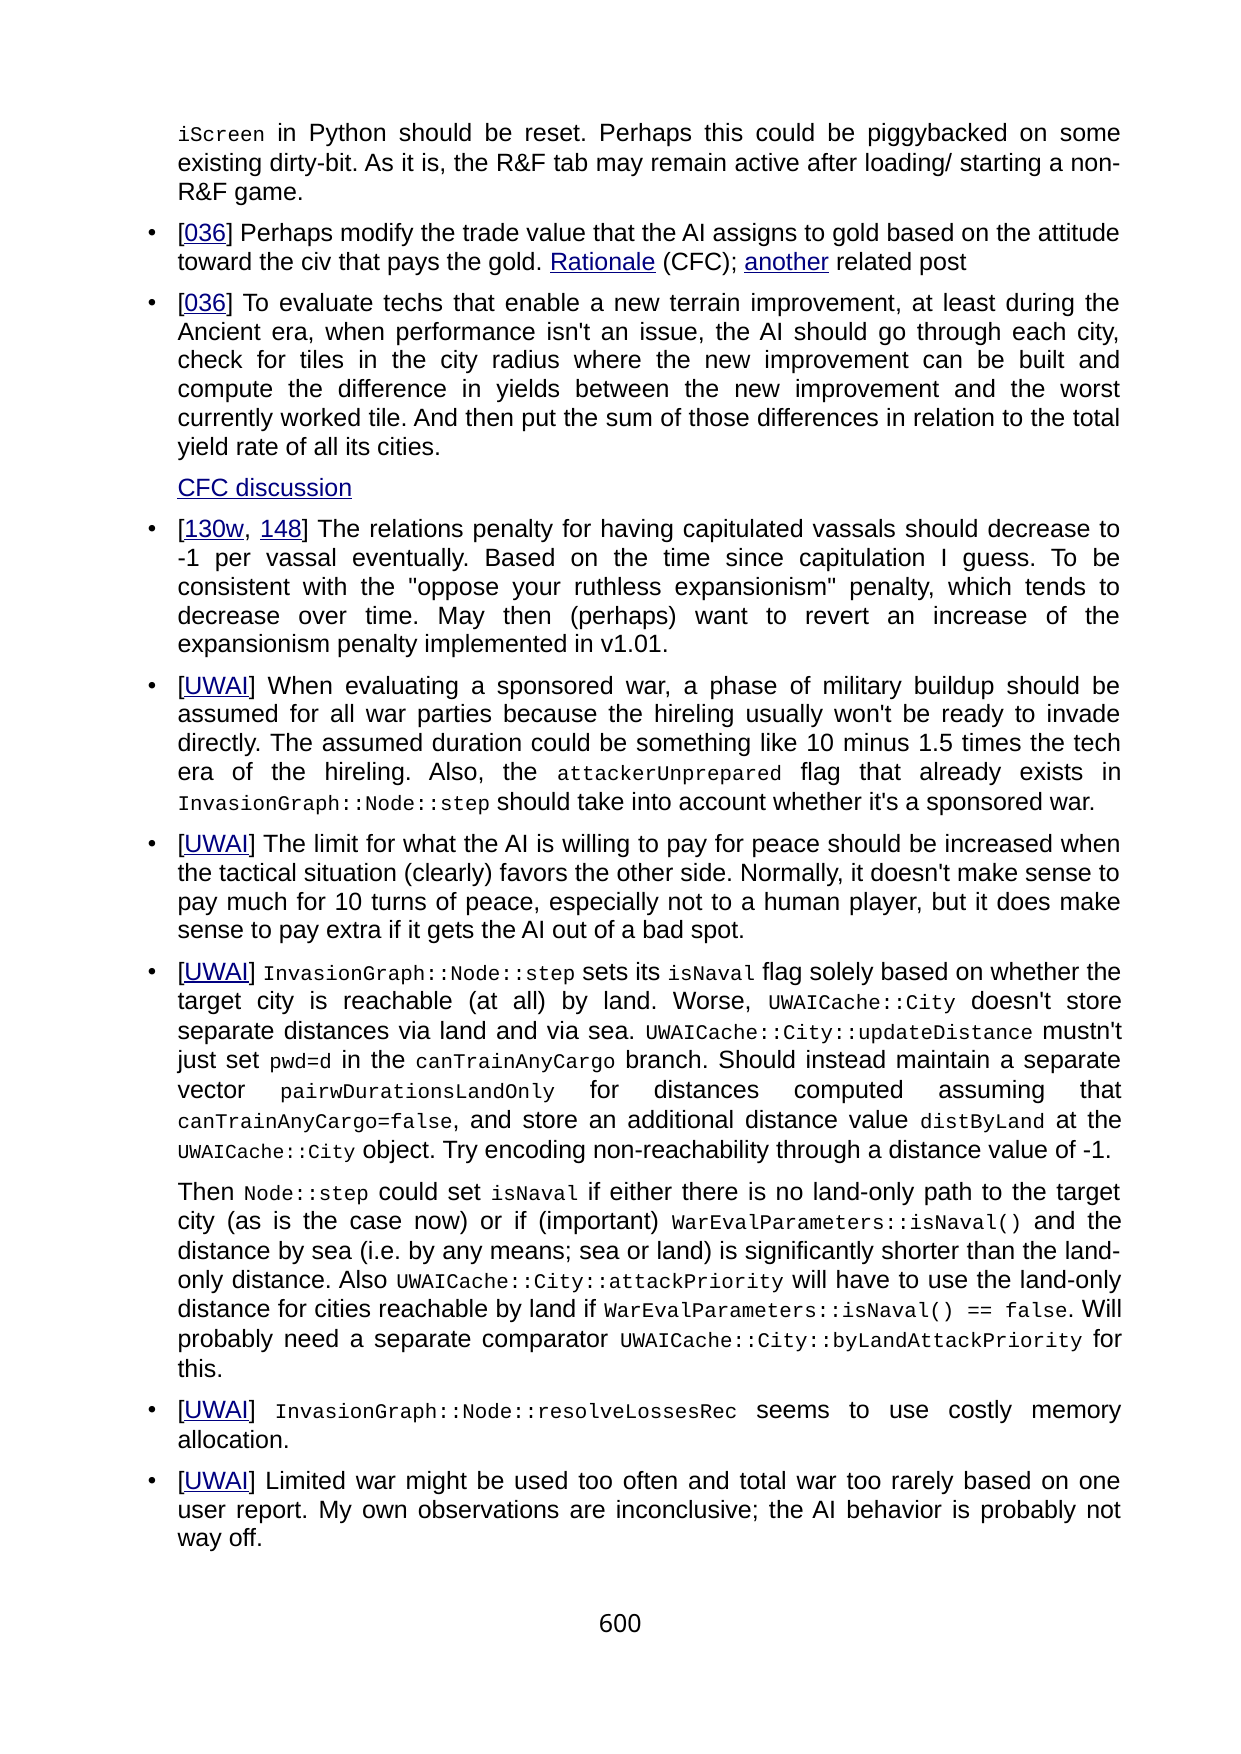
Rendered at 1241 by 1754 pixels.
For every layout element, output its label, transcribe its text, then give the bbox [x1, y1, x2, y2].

list [UWAI] When evaluating a sponsored war, a phase of military buildup should be assumed for all war parties because the hireling usually won't be ready to invade directly. The assumed duration could be something like 10 minus 1.5 times the tech era of the hireling. Also, the attackerUnprepared flag that already exists in InvasionGraph::Node::step should take into account whether it's a sponsored war. [148, 671, 1122, 816]
list Then Node::step could set isNaval if either there is no land-only path to the target city (as is the case now) or if (important) WarEvalParameters::isNaval() and the distance by sea (i.e. by any means; sea or land) is significantly shorter than the land-only distance. Also UWAICache::City::attackPriority will have to use the land-only distance for cities reachable by land if WarEvalParameters::isNaval() == false. Will probably need a separate comparator UWAICache::City::byLandAttackPriority for this. [148, 1176, 1122, 1382]
list [UWAI] The limit for what the AI is willing to pay for peace should be increased when the tactical situation (clearly) favors the other side. Normally, it doesn't make sense to pay much for 10 turns of peace, especially not to a human player, but it does make sense to pay extra if it gets the AI out of a bad spot. [148, 829, 1122, 944]
list iScreen in Python should be reset. Perhaps this could be piggybacked on some existing dirty-bit. As it is, the R&F tab may remain active after loading/ starting a non-R&F game. [148, 118, 1122, 205]
list CFC discussion [148, 473, 1122, 502]
list [130w, 148] The relations penalty for having capitulated vassals should decrease to ‑1 per vassal eventually. Based on the time since capitulation I guess. To be consistent with the "oppose your ruthless expansionism" penalty, which tends to decrease over time. May then (perhaps) want to revert an increase of the expansionism penalty implemented in v1.01. [148, 514, 1122, 658]
list [UWAI] InvasionGraph::Node::step sets its isNaval flag solely based on whether the target city is reachable (at all) by land. Worse, UWAICache::City doesn't store separate distances via land and via sea. UWAICache::City::updateDistance mustn't just set pwd=d in the canTrainAnyCargo branch. Should instead maintain a separate vector pairwDurationsLandOnly for distances computed assuming that canTrainAnyCargo=false, and store an additional distance value distByLand at the UWAICache::City object. Try encoding non-reachability through a distance value of -1. [148, 956, 1122, 1164]
list [UWAI] InvasionGraph::Node::resolveLossesRec seems to use costly memory allocation. [148, 1395, 1122, 1453]
list [036] To evaluate techs that enable a new terrain improvement, at least during the Ancient era, when performance isn't an issue, the AI should go through each city, check for tiles in the city radius where the new improvement can be built and compute the difference in yields between the new improvement and the worst currently worked tile. And then put the sum of those differences in relation to the total yield rate of all its cities. [148, 288, 1122, 461]
list [036] Perhaps modify the trade value that the AI assigns to gold based on the attitude toward the civ that pays the gold. Rationale (CFC); another related post [148, 218, 1122, 275]
list [UWAI] Limited war might be used too often and total war too rarely based on one user report. My own observations are inconclusive; the AI behavior is probably not way off. [148, 1466, 1122, 1552]
